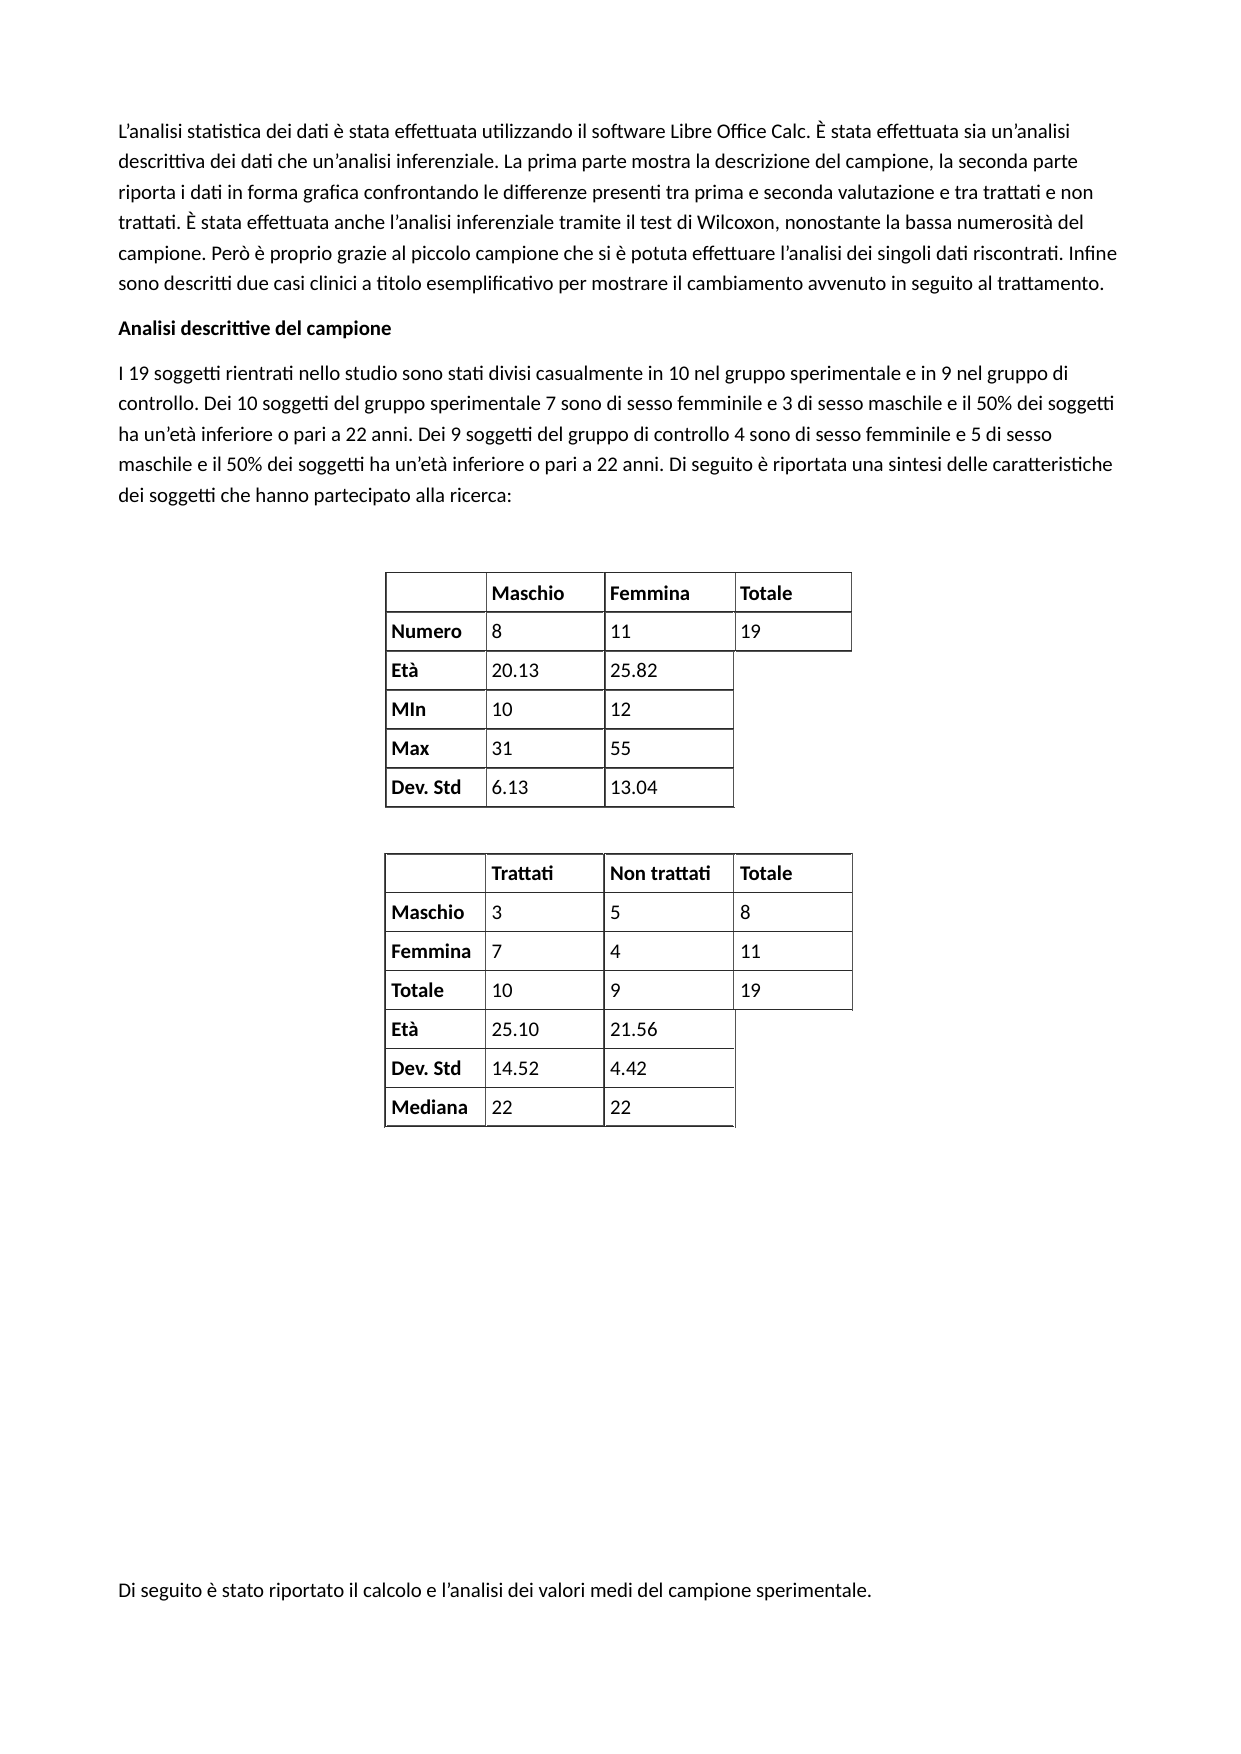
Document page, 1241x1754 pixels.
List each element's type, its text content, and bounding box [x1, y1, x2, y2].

table_cell 4.42 [606, 1050, 733, 1086]
table_cell 55 [606, 730, 733, 767]
table_cell Dev. Std [387, 769, 485, 806]
table_cell 11 [736, 933, 851, 969]
table_cell 20.13 [487, 652, 603, 689]
table_cell 6.13 [487, 769, 603, 806]
table_cell 19 [736, 972, 851, 1008]
table_cell Femmina [387, 933, 485, 969]
text Di seguito è stato riportato il calcolo e l’analisi dei valori medi del campione sperimentale. [118, 1577, 1122, 1603]
table_cell [736, 1048, 852, 1086]
table_cell Età [387, 1011, 485, 1047]
table_cell 10 [487, 691, 603, 728]
table_cell 25.10 [487, 1011, 603, 1047]
table_cell [736, 1011, 852, 1047]
table_cell 22 [487, 1089, 603, 1125]
table_cell 31 [487, 730, 603, 767]
table_cell Mediana [387, 1089, 485, 1125]
text I 19 soggetti rientrati nello studio sono stati divisi casualmente in 10 nel gruppo sperimentale e in 9 nel gruppo di controllo. Dei 10 soggetti del gruppo sperimentale 7 sono di sesso femminile e 3 di sesso maschile e il 50% dei soggetti ha un’età inferiore o pari a 22 anni. Dei 9 soggetti del gruppo di controllo 4 sono di sesso femminile e 5 di sesso maschile e il 50% dei soggetti ha un’età inferiore o pari a 22 anni. Di seguito è riportata una sintesi delle caratteristiche dei soggetti che hanno partecipato alla ricerca: [118, 360, 1122, 507]
table_cell Maschio [387, 894, 485, 931]
table_cell 7 [487, 933, 603, 969]
table_header Non trattati [606, 855, 733, 892]
text L’analisi statistica dei dati è stata effettuata utilizzando il software Libre Office Calc. È stata effettuata sia un’analisi descrittiva dei dati che un’analisi inferenziale. La prima parte mostra la descrizione del campione, la seconda parte riporta i dati in forma grafica confrontando le differenze presenti tra prima e seconda valutazione e tra trattati e non trattati. È stata effettuata anche l’analisi inferenziale tramite il test di Wilcoxon, nonostante la bassa numerosità del campione. Però è proprio grazie al piccolo campione che si è potuta effettuare l’analisi dei singoli dati riscontrati. Infine sono descritti due casi clinici a titolo esemplificativo per mostrare il cambiamento avvenuto in seguito al trattamento. [118, 118, 1122, 296]
table_cell 11 [606, 613, 733, 650]
table_cell 9 [606, 972, 733, 1008]
table_cell [736, 1086, 852, 1125]
table_cell 8 [736, 894, 851, 931]
table_cell 19 [736, 613, 851, 650]
table_cell 5 [606, 894, 733, 931]
table_cell 21.56 [606, 1011, 733, 1047]
table_cell [736, 767, 852, 806]
table_cell Età [387, 652, 485, 689]
table_cell 22 [606, 1089, 733, 1125]
table_cell 8 [487, 613, 603, 650]
table_header Totale [736, 574, 851, 611]
table_cell 12 [606, 691, 733, 728]
table_cell 3 [487, 894, 603, 931]
text Analisi descrittive del campione [118, 315, 1122, 341]
table_header Trattati [487, 855, 603, 892]
table_cell 13.04 [606, 769, 733, 806]
table_cell 25.82 [606, 652, 733, 689]
table_cell MIn [387, 691, 485, 728]
table_cell 4 [606, 933, 733, 969]
table_cell [736, 689, 852, 728]
table_cell 10 [487, 972, 603, 1008]
table_cell 14.52 [487, 1050, 603, 1086]
table_header Maschio [487, 574, 603, 611]
table_cell Dev. Std [387, 1050, 485, 1086]
table_cell Totale [387, 972, 485, 1008]
table_header Totale [736, 855, 851, 892]
table_header Femmina [606, 574, 733, 611]
table_header [387, 855, 485, 892]
table_cell [736, 652, 852, 689]
table_cell [736, 728, 852, 767]
table_cell Max [387, 730, 485, 767]
table_header [387, 574, 485, 611]
table_cell Numero [387, 613, 485, 650]
